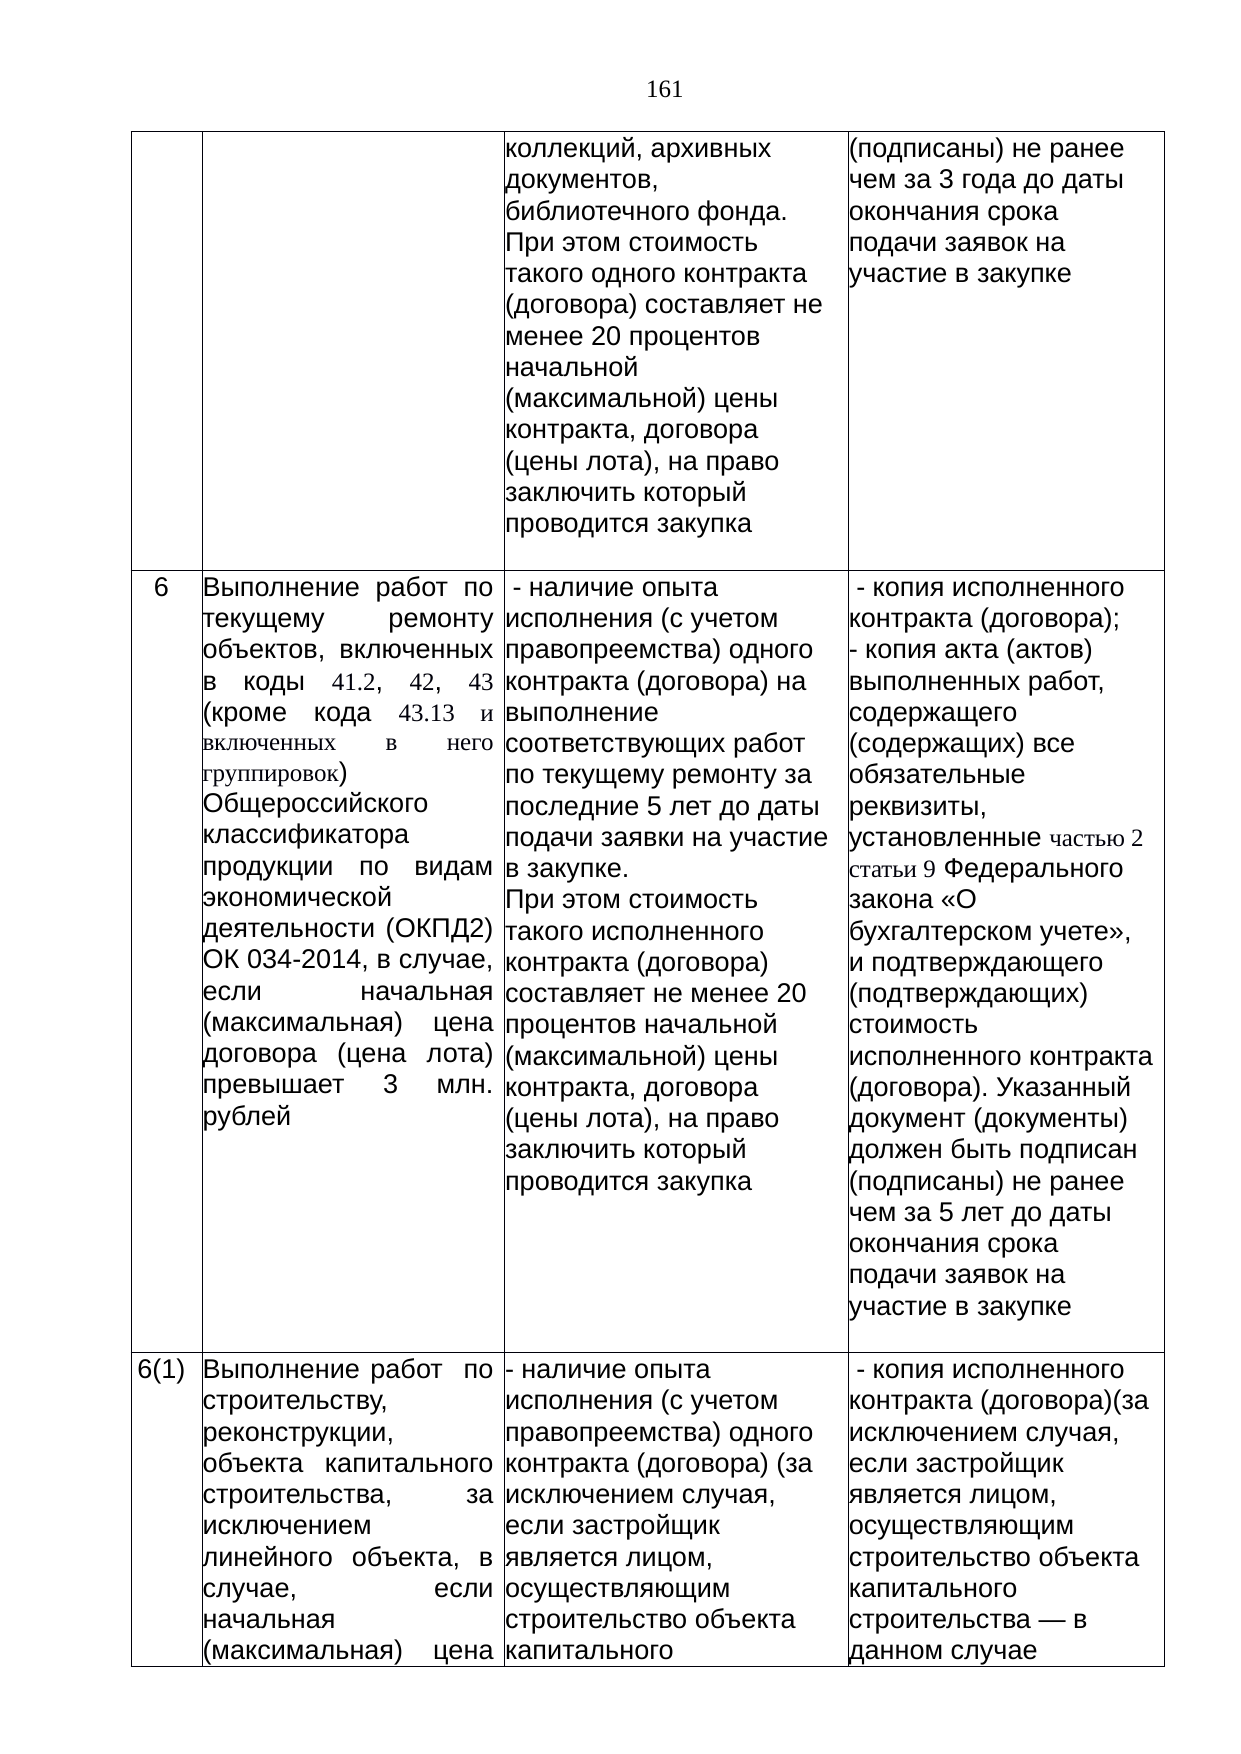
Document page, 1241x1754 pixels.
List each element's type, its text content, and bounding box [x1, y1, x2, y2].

table_cell 6 [132, 571, 202, 1352]
table_cell - наличие опыта исполнения (с учетом правопреемства) одного контракта (договора) (за исключением случая, если застройщик является лицом, осуществляющим строительство объекта капитального [505, 1353, 848, 1666]
table_cell Выполнение работ по строительству, реконструкции, объекта капитального строительства, за исключением линейного объекта, в случае, если начальная (максимальная) цена [203, 1353, 504, 1666]
table_cell 6(1) [132, 1353, 202, 1666]
table_cell - копия исполненного контракта (договора); - копия акта (актов) выполненных работ, содержащего (содержащих) все обязательные реквизиты, установленные частью 2 статьи 9 Федерального закона «О бухгалтерском учете», и подтверждающего (подтверждающих) стоимость исполненного контракта (договора). Указанный документ (документы) должен быть подписан (подписаны) не ранее чем за 5 лет до даты окончания срока подачи заявок на участие в закупке [849, 571, 1164, 1352]
table_cell [203, 132, 504, 570]
table_cell - наличие опыта исполнения (с учетом правопреемства) одного контракта (договора) на выполнение соответствующих работ по текущему ремонту за последние 5 лет до даты подачи заявки на участие в закупке. При этом стоимость такого исполненного контракта (договора) составляет не менее 20 процентов начальной (максимальной) цены контракта, договора (цены лота), на право заключить который проводится закупка [505, 571, 848, 1352]
table_cell - копия исполненного контракта (договора)(за исключением случая, если застройщик является лицом, осуществляющим строительство объекта капитального строительства — в данном случае [849, 1353, 1164, 1666]
table_cell (подписаны) не ранее чем за 3 года до даты окончания срока подачи заявок на участие в закупке [849, 132, 1164, 570]
table_cell Выполнение работ по текущему ремонту объектов, включенных в коды 41.2, 42, 43 (кроме кода 43.13 и включенных в него группировок) Общероссийского классификатора продукции по видам экономической деятельности (ОКПД2) ОК 034-2014, в случае, если начальная (максимальная) цена договора (цена лота) превышает 3 млн. рублей [203, 571, 504, 1352]
table_cell [132, 132, 202, 570]
table_cell коллекций, архивных документов, библиотечного фонда. При этом стоимость такого одного контракта (договора) составляет не менее 20 процентов начальной (максимальной) цены контракта, договора (цены лота), на право заключить который проводится закупка [505, 132, 848, 570]
